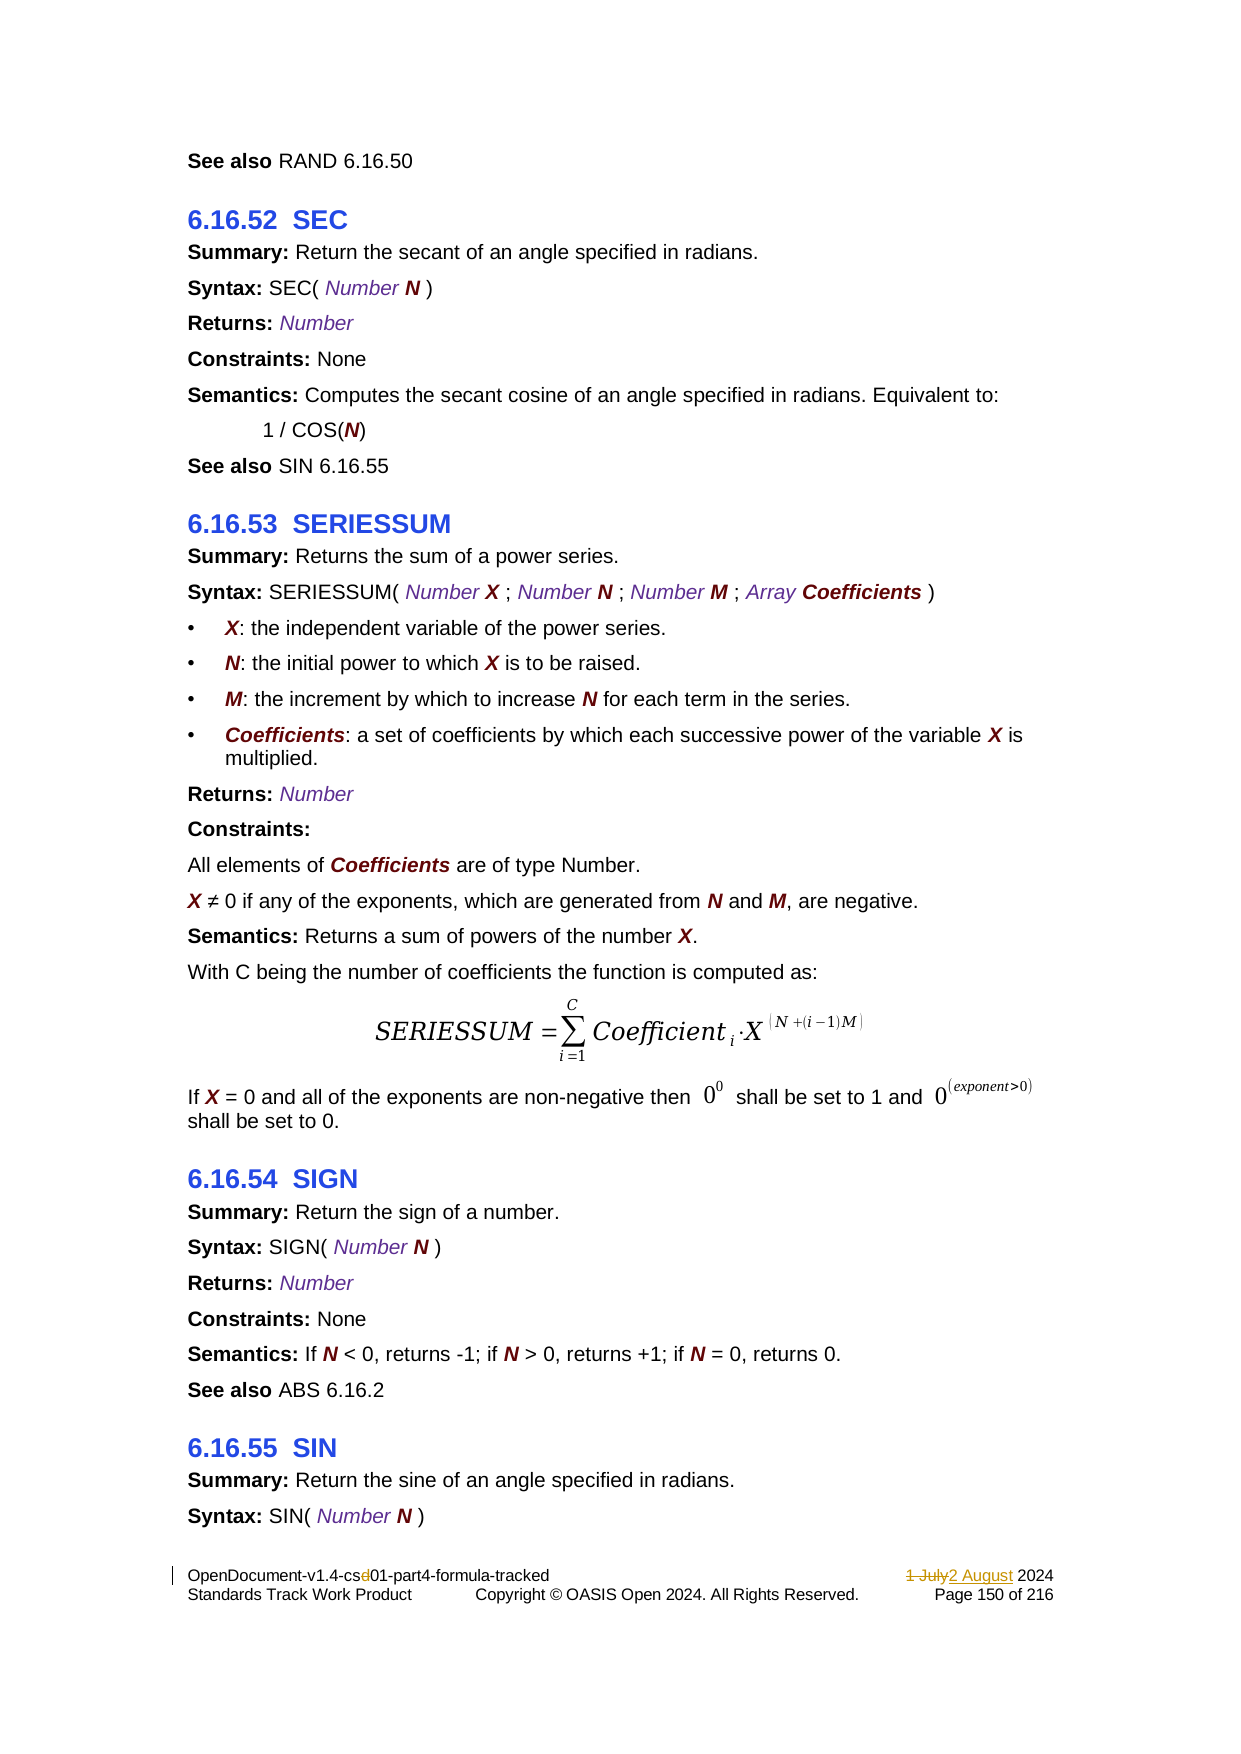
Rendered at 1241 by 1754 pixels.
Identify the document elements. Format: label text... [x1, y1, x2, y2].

text All elements of Coefficients are of type Number. [187, 853, 1053, 877]
subtitle SEC [187, 204, 1053, 234]
list X: the independent variable of the power series. [187, 616, 1053, 640]
text Semantics: If N < 0, returns -1; if N > 0, returns +1; if N = 0, returns 0. [187, 1343, 1053, 1366]
text Syntax: SEC( Number N ) [187, 276, 1053, 300]
text See also SIN 6.16.55 [187, 454, 1053, 478]
subtitle SIN [187, 1433, 1053, 1463]
subtitle SIGN [187, 1164, 1053, 1194]
text Syntax: SIN( Number N ) [187, 1504, 1053, 1528]
text Semantics: Returns a sum of powers of the number X. [187, 925, 1053, 948]
list Coefficients: a set of coefficients by which each successive power of the variable X is multiplied. [187, 723, 1053, 770]
text See also RAND 6.16.50 [187, 150, 1053, 173]
text Semantics: Computes the secant cosine of an angle specified in radians. Equivalent to: [187, 383, 1053, 407]
text With C being the number of coefficients the function is computed as: [187, 960, 1053, 984]
list N: the initial power to which X is to be raised. [187, 652, 1053, 675]
text Summary: Return the sine of an angle specified in radians. [187, 1469, 1053, 1492]
text Constraints: None [187, 1307, 1053, 1331]
text Returns: Number [187, 312, 1053, 335]
list M: the increment by which to increase N for each term in the series. [187, 687, 1053, 711]
text If X = 0 and all of the exponents are non-negative then shall be set to 1 and shall be set to 0. [187, 1077, 1053, 1133]
text Returns: Number [187, 782, 1053, 806]
subtitle SERIESSUM [187, 509, 1053, 539]
text Returns: Number [187, 1271, 1053, 1295]
text Syntax: SIGN( Number N ) [187, 1236, 1053, 1259]
text Constraints: [187, 818, 1053, 841]
text See also ABS 6.16.2 [187, 1378, 1053, 1402]
text Summary: Returns the sum of a power series. [187, 545, 1053, 568]
text Constraints: None [187, 347, 1053, 371]
text 1 / COS(N) [187, 419, 1053, 442]
text Summary: Return the sign of a number. [187, 1200, 1053, 1224]
text X ≠ 0 if any of the exponents, which are generated from N and M, are negative. [187, 889, 1053, 913]
text Summary: Return the secant of an angle specified in radians. [187, 241, 1053, 264]
text Syntax: SERIESSUM( Number X ; Number N ; Number M ; Array Coefficients ) [187, 581, 1053, 604]
